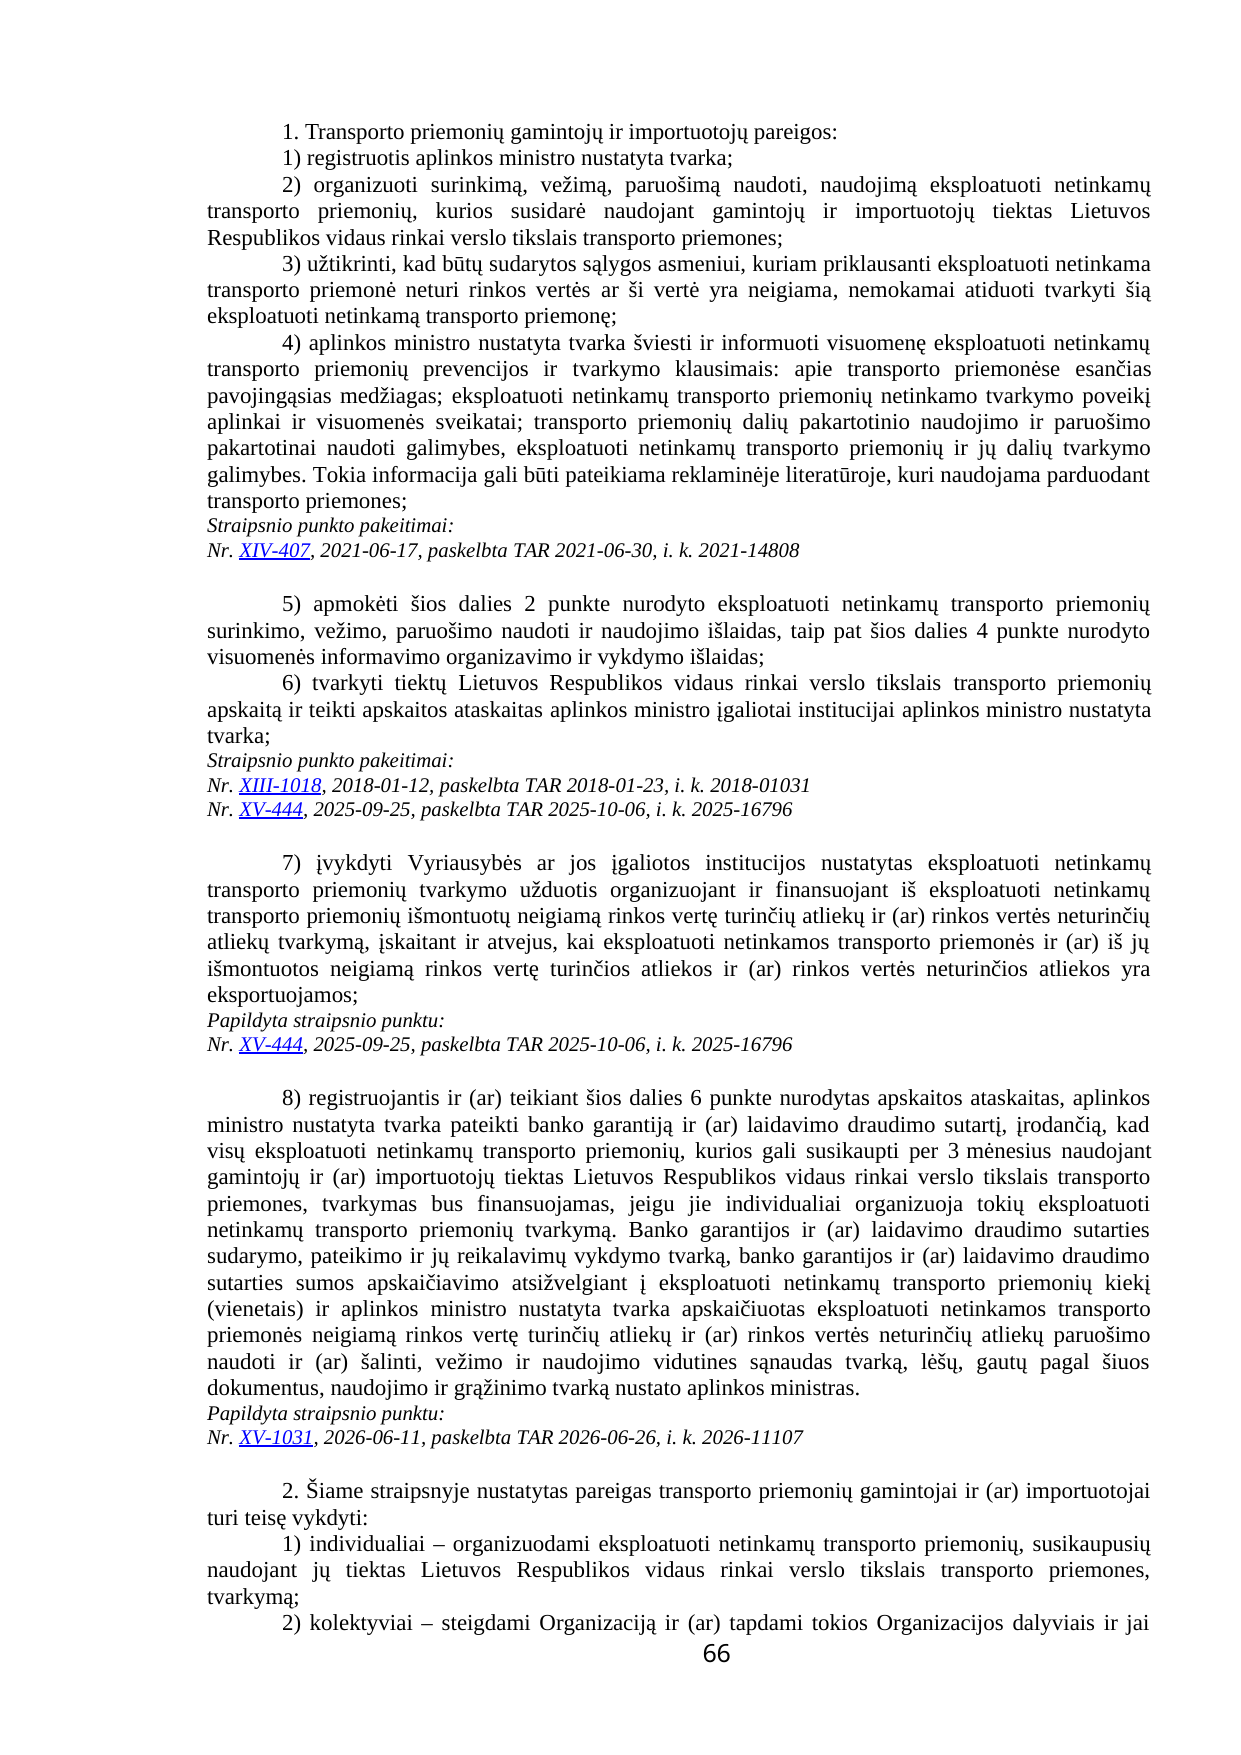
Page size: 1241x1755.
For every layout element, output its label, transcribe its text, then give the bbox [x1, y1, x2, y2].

text Straipsnio punkto pakeitimai: [207, 513, 1152, 537]
text Nr. XV-1031, 2026-06-11, paskelbta TAR 2026-06-26, i. k. 2026-11107 [207, 1425, 1152, 1449]
text Straipsnio punkto pakeitimai: [207, 748, 1152, 772]
text 1. Transporto priemonių gamintojų ir importuotojų pareigos: [207, 118, 1152, 144]
text 2) kolektyviai – steigdami Organizaciją ir (ar) tapdami tokios Organizacijos dalyviais ir jai [207, 1609, 1152, 1636]
text Nr. XV-444, 2025-09-25, paskelbta TAR 2025-10-06, i. k. 2025-16796 [207, 797, 1152, 821]
text 7) įvykdyti Vyriausybės ar jos įgaliotos institucijos nustatytas eksploatuoti netinkamų transporto priemonių tvarkymo užduotis organizuojant ir finansuojant iš eksploatuoti netinkamų transporto priemonių išmontuotų neigiamą rinkos vertę turinčių atliekų ir (ar) rinkos vertės neturinčių atliekų tvarkymą, įskaitant ir atvejus, kai eksploatuoti netinkamos transporto priemonės ir (ar) iš jų išmontuotos neigiamą rinkos vertę turinčios atliekos ir (ar) rinkos vertės neturinčios atliekos yra eksportuojamos; [207, 849, 1152, 1007]
text Papildyta straipsnio punktu: [207, 1007, 1152, 1032]
text Nr. XIV-407, 2021-06-17, paskelbta TAR 2021-06-30, i. k. 2021-14808 [207, 537, 1152, 562]
text 4) aplinkos ministro nustatyta tvarka šviesti ir informuoti visuomenę eksploatuoti netinkamų transporto priemonių prevencijos ir tvarkymo klausimais: apie transporto priemonėse esančias pavojingąsias medžiagas; eksploatuoti netinkamų transporto priemonių netinkamo tvarkymo poveikį aplinkai ir visuomenės sveikatai; transporto priemonių dalių pakartotinio naudojimo ir paruošimo pakartotinai naudoti galimybes, eksploatuoti netinkamų transporto priemonių ir jų dalių tvarkymo galimybes. Tokia informacija gali būti pateikiama reklaminėje literatūroje, kuri naudojama parduodant transporto priemones; [207, 329, 1152, 513]
text Papildyta straipsnio punktu: [207, 1401, 1152, 1425]
text 3) užtikrinti, kad būtų sudarytos sąlygos asmeniui, kuriam priklausanti eksploatuoti netinkama transporto priemonė neturi rinkos vertės ar ši vertė yra neigiama, nemokamai atiduoti tvarkyti šią eksploatuoti netinkamą transporto priemonę; [207, 250, 1152, 329]
text 8) registruojantis ir (ar) teikiant šios dalies 6 punkte nurodytas apskaitos ataskaitas, aplinkos ministro nustatyta tvarka pateikti banko garantiją ir (ar) laidavimo draudimo sutartį, įrodančią, kad visų eksploatuoti netinkamų transporto priemonių, kurios gali susikaupti per 3 mėnesius naudojant gamintojų ir (ar) importuotojų tiektas Lietuvos Respublikos vidaus rinkai verslo tikslais transporto priemones, tvarkymas bus finansuojamas, jeigu jie individualiai organizuoja tokių eksploatuoti netinkamų transporto priemonių tvarkymą. Banko garantijos ir (ar) laidavimo draudimo sutarties sudarymo, pateikimo ir jų reikalavimų vykdymo tvarką, banko garantijos ir (ar) laidavimo draudimo sutarties sumos apskaičiavimo atsižvelgiant į eksploatuoti netinkamų transporto priemonių kiekį (vienetais) ir aplinkos ministro nustatyta tvarka apskaičiuotas eksploatuoti netinkamos transporto priemonės neigiamą rinkos vertę turinčių atliekų ir (ar) rinkos vertės neturinčių atliekų paruošimo naudoti ir (ar) šalinti, vežimo ir naudojimo vidutines sąnaudas tvarką, lėšų, gautų pagal šiuos dokumentus, naudojimo ir grąžinimo tvarką nustato aplinkos ministras. [207, 1084, 1152, 1401]
text 1) individualiai – organizuodami eksploatuoti netinkamų transporto priemonių, susikaupusių naudojant jų tiektas Lietuvos Respublikos vidaus rinkai verslo tikslais transporto priemones, tvarkymą; [207, 1530, 1152, 1609]
text 5) apmokėti šios dalies 2 punkte nurodyto eksploatuoti netinkamų transporto priemonių surinkimo, vežimo, paruošimo naudoti ir naudojimo išlaidas, taip pat šios dalies 4 punkte nurodyto visuomenės informavimo organizavimo ir vykdymo išlaidas; [207, 590, 1152, 669]
text 2) organizuoti surinkimą, vežimą, paruošimą naudoti, naudojimą eksploatuoti netinkamų transporto priemonių, kurios susidarė naudojant gamintojų ir importuotojų tiektas Lietuvos Respublikos vidaus rinkai verslo tikslais transporto priemones; [207, 171, 1152, 250]
text 6) tvarkyti tiektų Lietuvos Respublikos vidaus rinkai verslo tikslais transporto priemonių apskaitą ir teikti apskaitos ataskaitas aplinkos ministro įgaliotai institucijai aplinkos ministro nustatyta tvarka; [207, 669, 1152, 748]
text Nr. XIII-1018, 2018-01-12, paskelbta TAR 2018-01-23, i. k. 2018-01031 [207, 772, 1152, 797]
text 2. Šiame straipsnyje nustatytas pareigas transporto priemonių gamintojai ir (ar) importuotojai turi teisę vykdyti: [207, 1477, 1152, 1530]
text 1) registruotis aplinkos ministro nustatyta tvarka; [207, 144, 1152, 171]
text Nr. XV-444, 2025-09-25, paskelbta TAR 2025-10-06, i. k. 2025-16796 [207, 1032, 1152, 1056]
